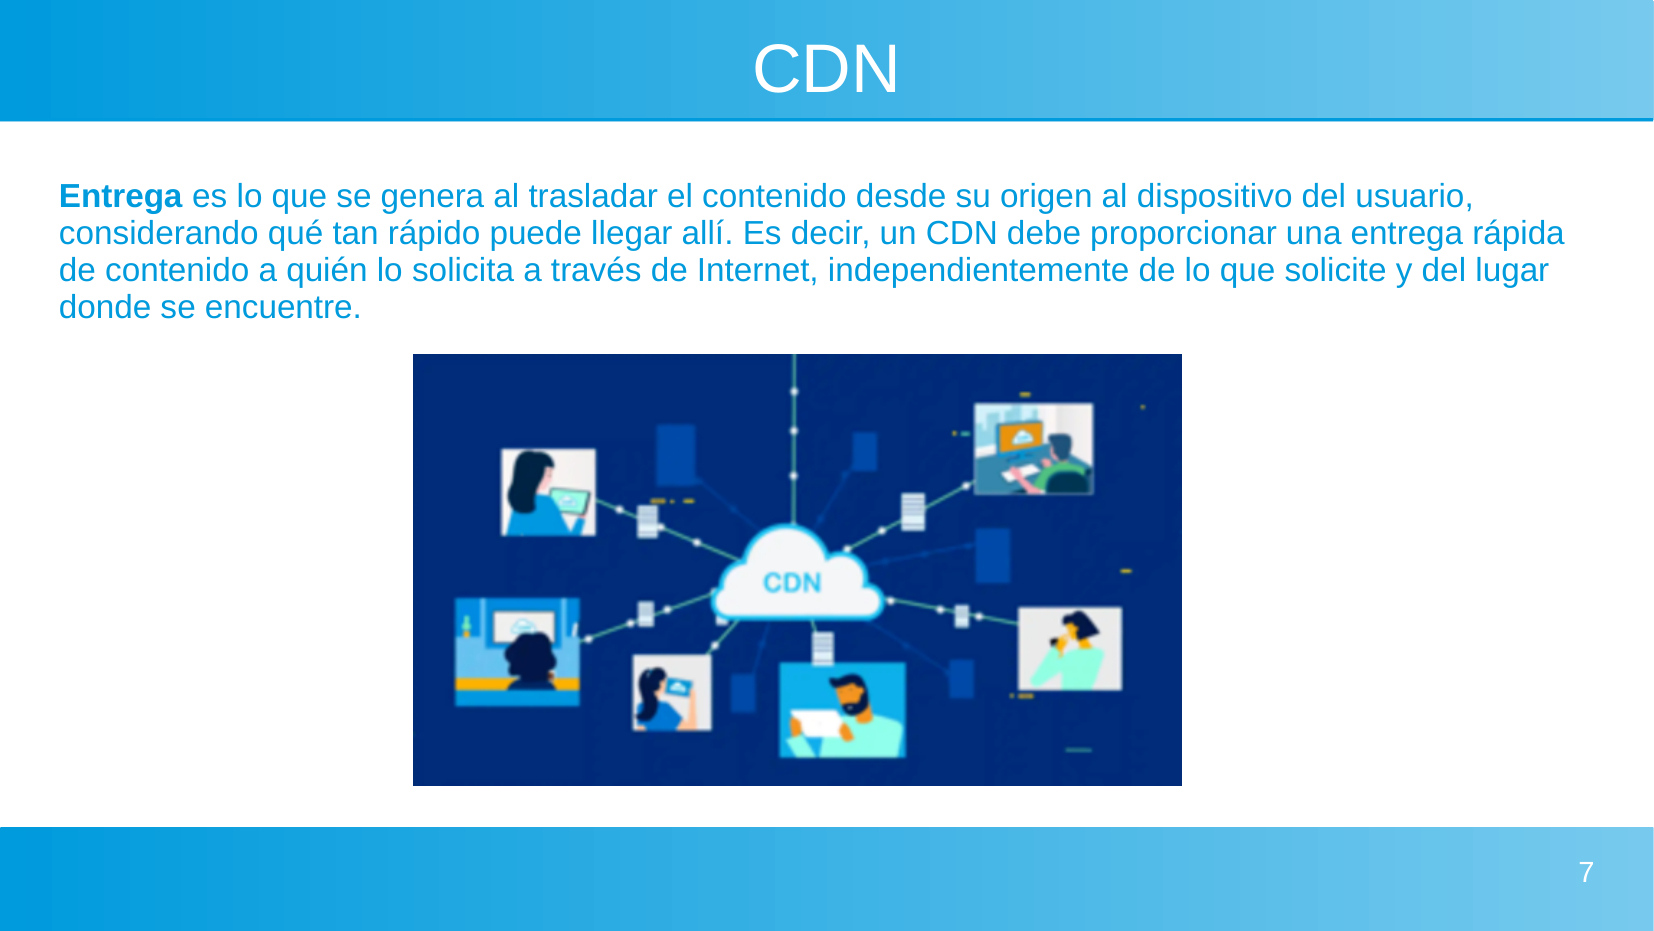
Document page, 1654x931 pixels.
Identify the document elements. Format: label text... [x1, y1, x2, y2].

title CDN [59, 29, 1595, 108]
list Entrega es lo que se genera al trasladar el contenido desde su origen al dispositivo del usuario, considerando qué tan rápido puede llegar allí. Es decir, un CDN debe proporcionar una entrega rápida de contenido a quién lo solicita a través de Internet, independientemente de lo que solicite y del lugar donde se encuentre. [59, 177, 1595, 355]
picture [413, 354, 1182, 786]
